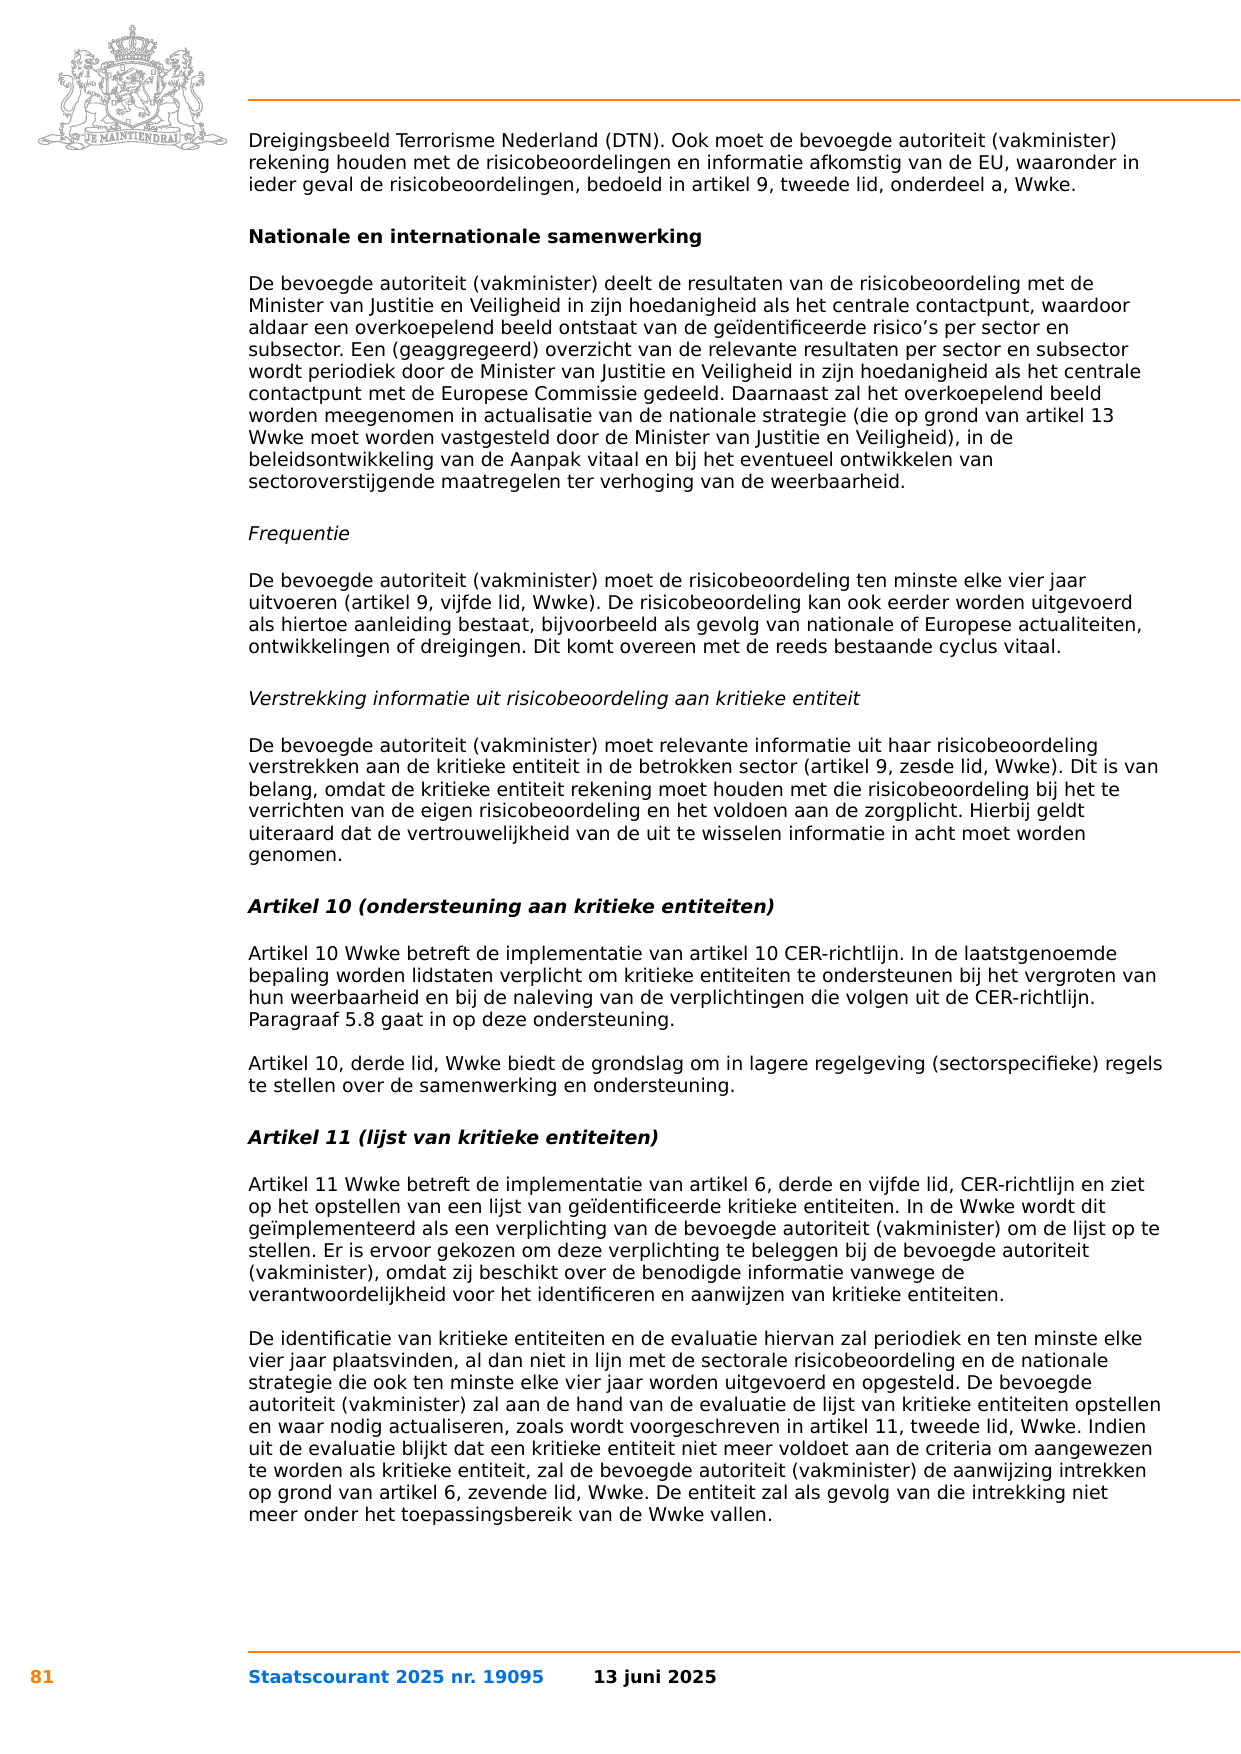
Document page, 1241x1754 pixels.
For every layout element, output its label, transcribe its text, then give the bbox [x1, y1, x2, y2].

text Artikel 10 Wwke betreft de implementatie van artikel 10 CER-richtlijn. In de laatstgenoemde bepaling worden lidstaten verplicht om kritieke entiteiten te ondersteunen bij het vergroten van hun weerbaarheid en bij de naleving van de verplichtingen die volgen uit de CER-richtlijn. Paragraaf 5.8 gaat in op deze ondersteuning. [248, 943, 1163, 1031]
text De bevoegde autoriteit (vakminister) moet relevante informatie uit haar risicobeoordeling verstrekken aan de kritieke entiteit in de betrokken sector (artikel 9, zesde lid, Wwke). Dit is van belang, omdat de kritieke entiteit rekening moet houden met die risicobeoordeling bij het te verrichten van de eigen risicobeoordeling en het voldoen aan de zorgplicht. Hierbij geldt uiteraard dat de vertrouwelijkheid van de uit te wisselen informatie in acht moet worden genomen. [248, 734, 1163, 866]
subtitle Nationale en internationale samenwerking [248, 226, 1163, 248]
subtitle Verstrekking informatie uit risicobeoordeling aan kritieke entiteit [248, 687, 1163, 709]
text De bevoegde autoriteit (vakminister) moet de risicobeoordeling ten minste elke vier jaar uitvoeren (artikel 9, vijfde lid, Wwke). De risicobeoordeling kan ook eerder worden uitgevoerd als hiertoe aanleiding bestaat, bijvoorbeeld als gevolg van nationale of Europese actualiteiten, ontwikkelingen of dreigingen. Dit komt overeen met de reeds bestaande cyclus vitaal. [248, 569, 1163, 657]
text De identificatie van kritieke entiteiten en de evaluatie hiervan zal periodiek en ten minste elke vier jaar plaatsvinden, al dan niet in lijn met de sectorale risicobeoordeling en de nationale strategie die ook ten minste elke vier jaar worden uitgevoerd en opgesteld. De bevoegde autoriteit (vakminister) zal aan de hand van de evaluatie de lijst van kritieke entiteiten opstellen en waar nodig actualiseren, zoals wordt voorgeschreven in artikel 11, tweede lid, Wwke. Indien uit de evaluatie blijkt dat een kritieke entiteit niet meer voldoet aan de criteria om aangewezen te worden als kritieke entiteit, zal de bevoegde autoriteit (vakminister) de aanwijzing intrekken op grond van artikel 6, zevende lid, Wwke. De entiteit zal als gevolg van die intrekking niet meer onder het toepassingsbereik van de Wwke vallen. [248, 1328, 1163, 1526]
subtitle Frequentie [248, 523, 1163, 544]
subtitle Artikel 11 (lijst van kritieke entiteiten) [248, 1127, 1163, 1149]
subtitle Artikel 10 (ondersteuning aan kritieke entiteiten) [248, 896, 1163, 918]
text De bevoegde autoriteit (vakminister) deelt de resultaten van de risicobeoordeling met de Minister van Justitie en Veiligheid in zijn hoedanigheid als het centrale contactpunt, waardoor aldaar een overkoepelend beeld ontstaat van de geïdentificeerde risico’s per sector en subsector. Een (geaggregeerd) overzicht van de relevante resultaten per sector en subsector wordt periodiek door de Minister van Justitie en Veiligheid in zijn hoedanigheid als het centrale contactpunt met de Europese Commissie gedeeld. Daarnaast zal het overkoepelend beeld worden meegenomen in actualisatie van de nationale strategie (die op grond van artikel 13 Wwke moet worden vastgesteld door de Minister van Justitie en Veiligheid), in de beleidsontwikkeling van de Aanpak vitaal en bij het eventueel ontwikkelen van sectoroverstijgende maatregelen ter verhoging van de weerbaarheid. [248, 273, 1163, 493]
text Dreigingsbeeld Terrorisme Nederland (DTN). Ook moet de bevoegde autoriteit (vakminister) rekening houden met de risicobeoordelingen en informatie afkomstig van de EU, waaronder in ieder geval de risicobeoordelingen, bedoeld in artikel 9, tweede lid, onderdeel a, Wwke. [248, 130, 1163, 196]
text Artikel 10, derde lid, Wwke biedt de grondslag om in lagere regelgeving (sectorspecifieke) regels te stellen over de samenwerking en ondersteuning. [248, 1053, 1163, 1097]
text Artikel 11 Wwke betreft de implementatie van artikel 6, derde en vijfde lid, CER-richtlijn en ziet op het opstellen van een lijst van geïdentificeerde kritieke entiteiten. In de Wwke wordt dit geïmplementeerd als een verplichting van de bevoegde autoriteit (vakminister) om de lijst op te stellen. Er is ervoor gekozen om deze verplichting te beleggen bij de bevoegde autoriteit (vakminister), omdat zij beschikt over de benodigde informatie vanwege de verantwoordelijkheid voor het identificeren en aanwijzen van kritieke entiteiten. [248, 1174, 1163, 1306]
picture [38, 25, 227, 150]
